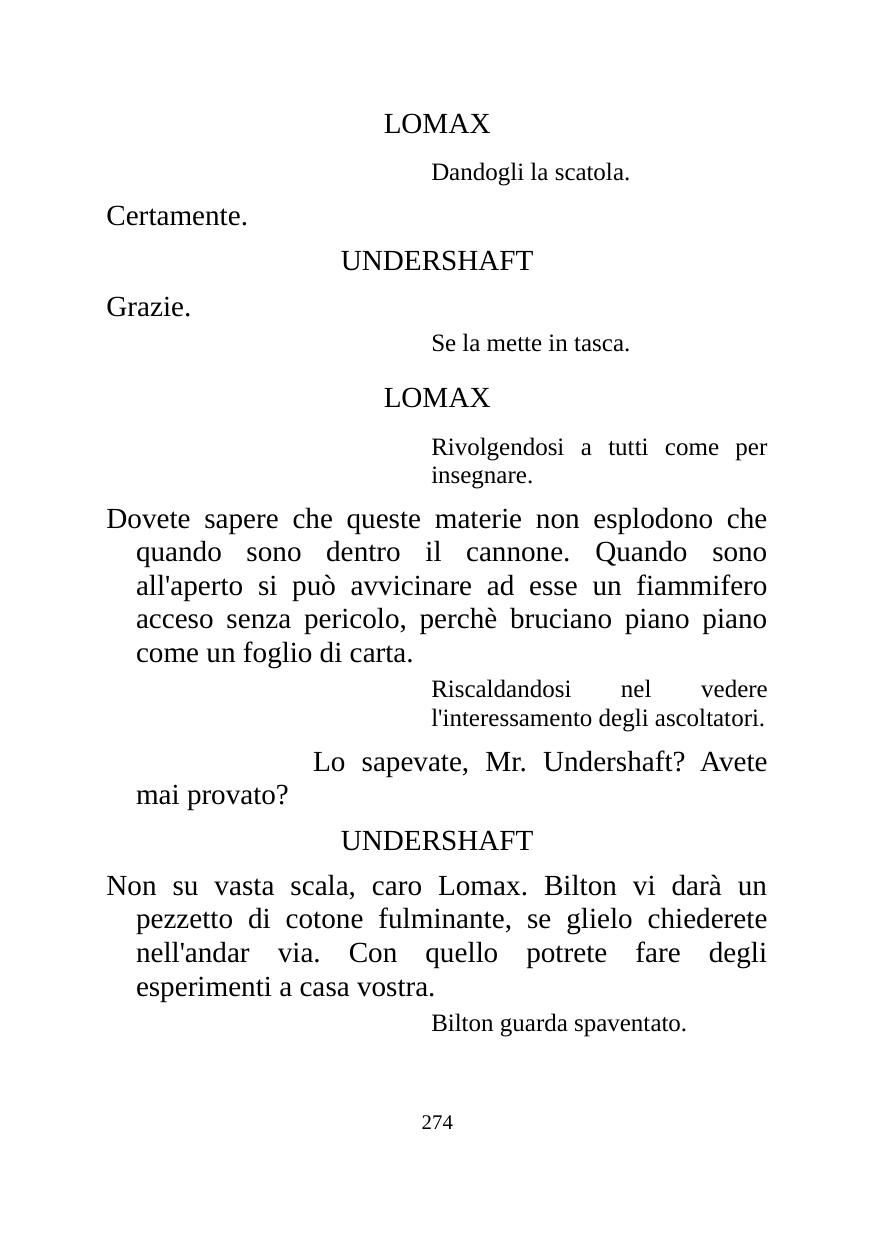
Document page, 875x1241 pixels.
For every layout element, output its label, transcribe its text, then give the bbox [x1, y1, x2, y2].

text UNDERSHAFT [106, 243, 768, 277]
text Non su vasta scala, caro Lomax. Bilton vi darà un pezzetto di cotone fulminante, se glielo chiederete nell'andar via. Con quello potrete fare degli esperimenti a casa vostra. [106, 868, 768, 1002]
text Grazie. [106, 289, 768, 322]
text LOMAX [106, 106, 768, 140]
text Lo sapevate, Mr. Undershaft? Avete mai provato? [136, 744, 768, 811]
text UNDERSHAFT [106, 823, 768, 856]
text Dovete sapere che queste materie non esplodono che quando sono dentro il cannone. Quando sono all'aperto si può avvicinare ad esse un fiammifero acceso senza pericolo, perchè bruciano piano piano come un foglio di carta. [106, 501, 768, 669]
text Riscaldandosi nel vedere l'interessamento degli ascoltatori. [431, 674, 768, 732]
text Se la mette in tasca. [431, 328, 768, 357]
text LOMAX [106, 380, 768, 414]
text Certamente. [106, 198, 768, 232]
text Dandogli la scatola. [431, 157, 768, 186]
text Rivolgendosi a tutti come per insegnare. [431, 432, 768, 489]
text Bilton guarda spaventato. [431, 1008, 768, 1037]
